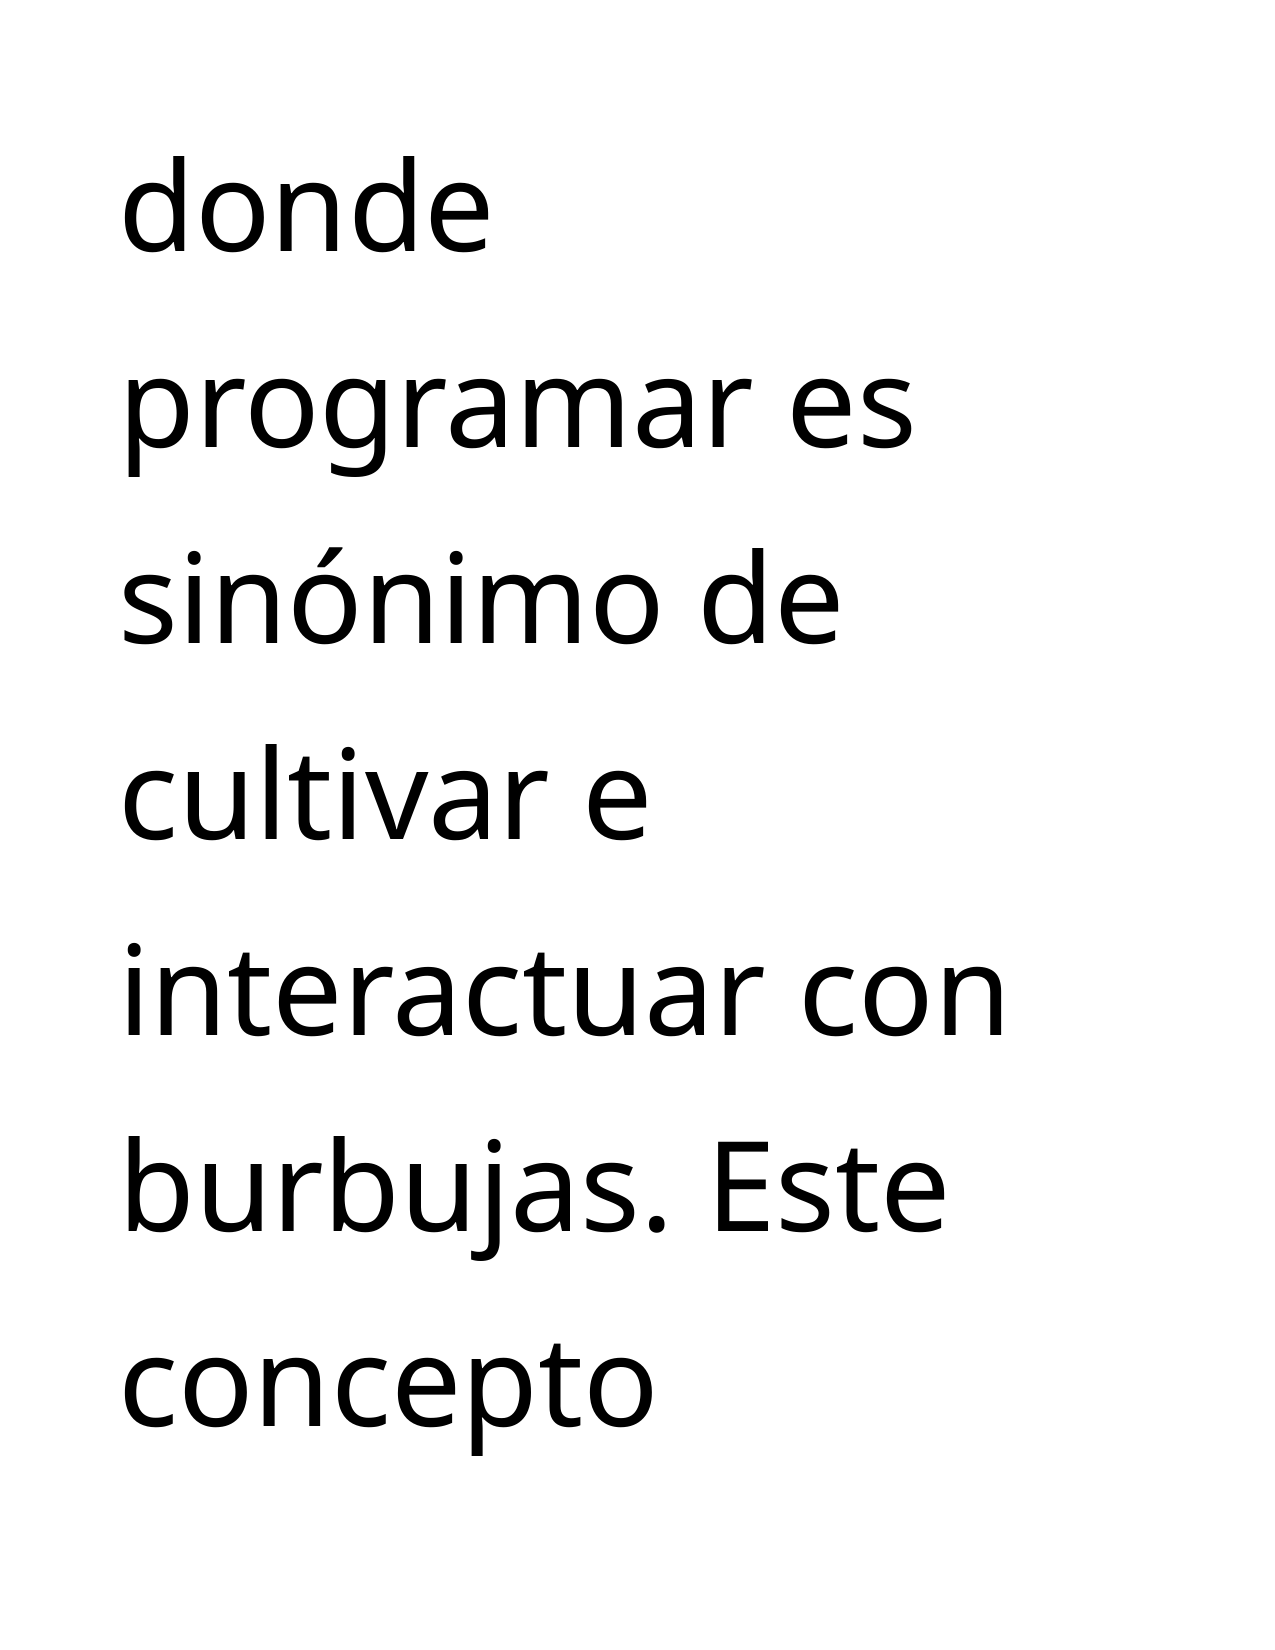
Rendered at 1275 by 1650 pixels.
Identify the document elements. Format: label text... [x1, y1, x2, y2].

text donde programar es sinónimo de cultivar e interactuar con burbujas. Este concepto [118, 118, 1157, 1463]
